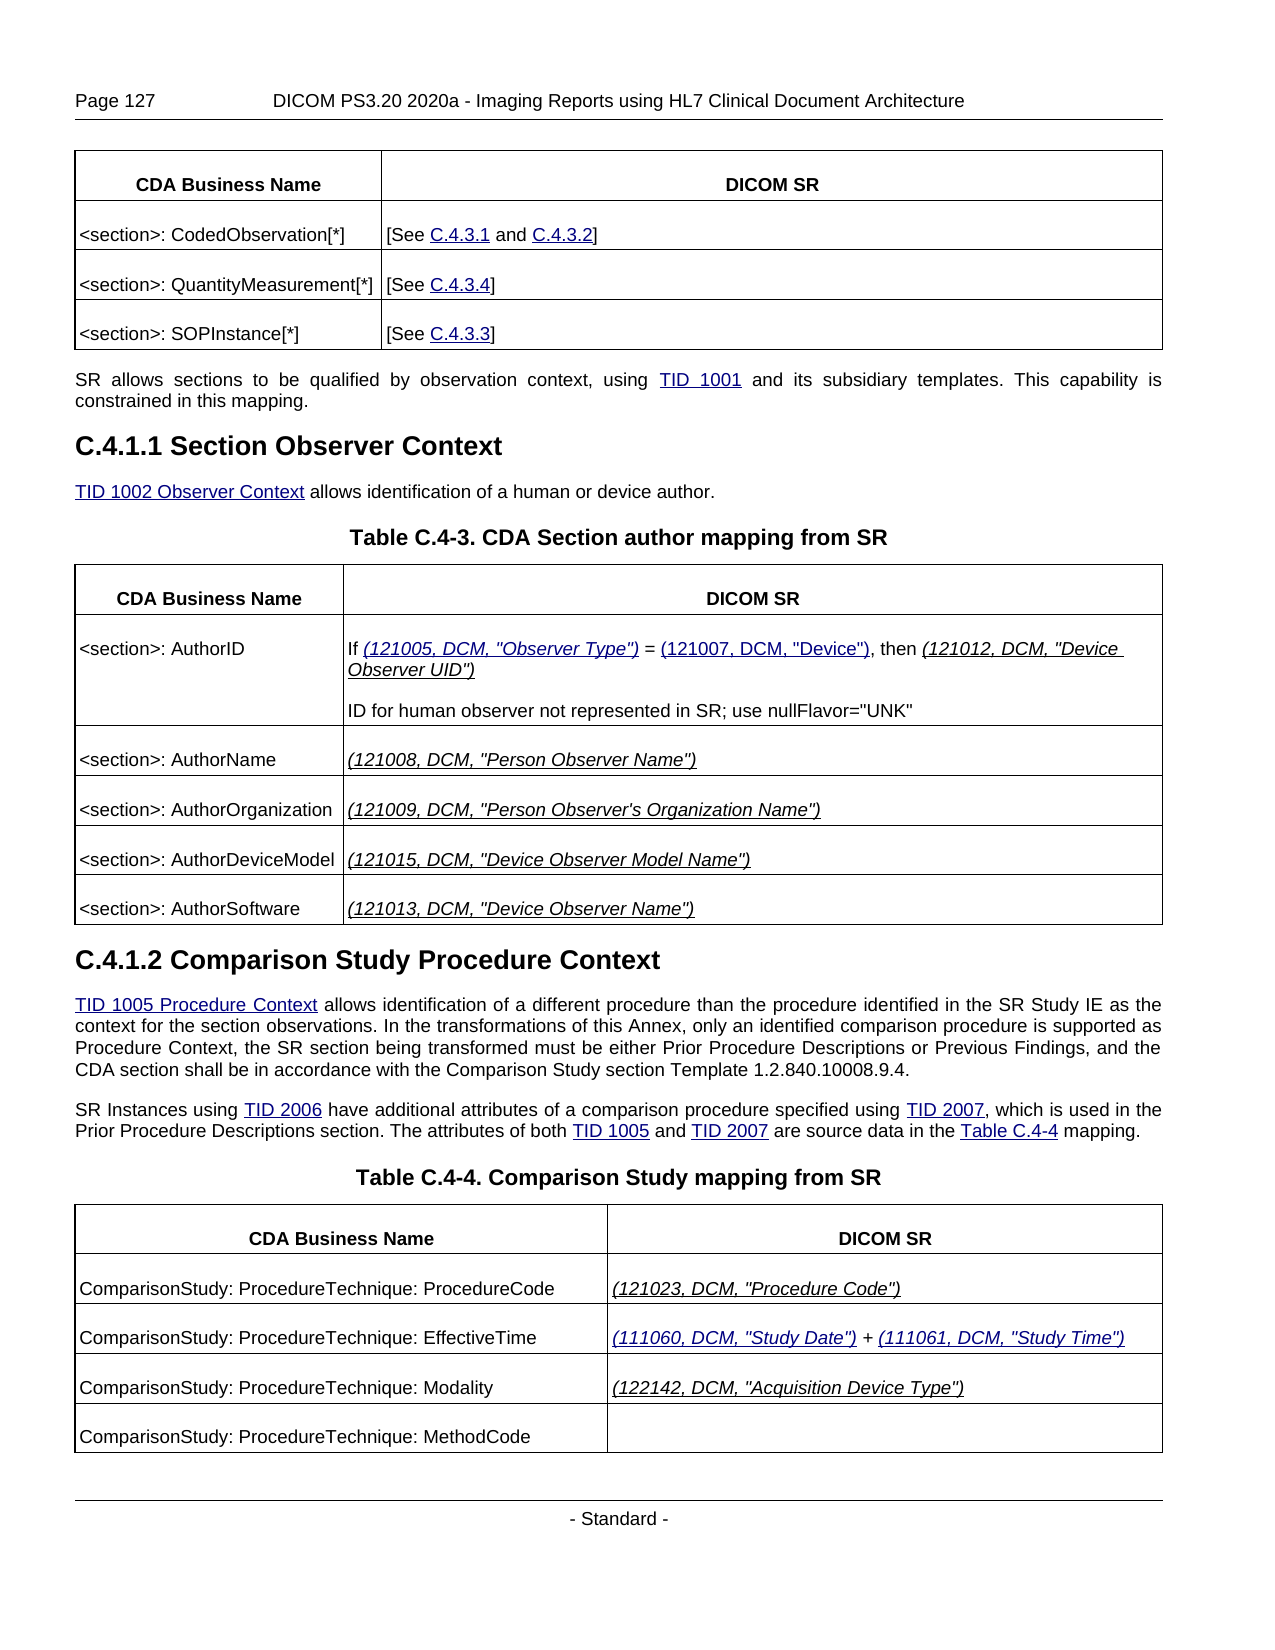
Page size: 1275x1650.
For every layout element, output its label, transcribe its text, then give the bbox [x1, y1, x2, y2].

table_cell <section>: CodedObservation[*] [76, 201, 381, 249]
table_header DICOM SR [382, 151, 1162, 200]
table_cell ComparisonStudy: ProcedureTechnique: EffectiveTime [76, 1304, 607, 1353]
table_cell [See C.4.3.4] [382, 250, 1162, 299]
text TID 1005 Procedure Context allows identification of a different procedure than the procedure identified in the SR Study IE as the context for the section observations. In the transformations of this Annex, only an identified comparison procedure is supported as Procedure Context, the SR section being transformed must be either Prior Procedure Descriptions or Previous Findings, and the CDA section shall be in accordance with the Comparison Study section Template 1.2.840.10008.9.4. [75, 994, 1162, 1080]
text Table C.4-3. CDA Section author mapping from SR [75, 524, 1162, 550]
table_cell (121008, DCM, "Person Observer Name") [344, 726, 1162, 775]
table_header CDA Business Name [76, 1205, 607, 1253]
table_header DICOM SR [608, 1205, 1162, 1253]
text SR Instances using TID 2006 have additional attributes of a comparison procedure specified using TID 2007, which is used in the Prior Procedure Descriptions section. The attributes of both TID 1005 and TID 2007 are source data in the Table C.4-4 mapping. [75, 1099, 1162, 1142]
table_cell <section>: AuthorID [76, 615, 343, 725]
table_cell If (121005, DCM, "Observer Type") = (121007, DCM, "Device"), then (121012, DCM, "Device Observer UID") ID for human observer not represented in SR; use nullFlavor="UNK" [344, 615, 1162, 725]
table_cell (121013, DCM, "Device Observer Name") [344, 875, 1162, 924]
table_cell <section>: AuthorName [76, 726, 343, 775]
table_header CDA Business Name [76, 151, 381, 200]
table_cell <section>: SOPInstance[*] [76, 300, 381, 349]
text C.4.1.1 Section Observer Context [75, 430, 1162, 462]
table_cell (121009, DCM, "Person Observer's Organization Name") [344, 776, 1162, 824]
table_header DICOM SR [344, 565, 1162, 613]
table_cell ComparisonStudy: ProcedureTechnique: MethodCode [76, 1404, 607, 1452]
table_cell <section>: AuthorSoftware [76, 875, 343, 924]
table_cell <section>: AuthorDeviceModel [76, 826, 343, 874]
table_cell <section>: AuthorOrganization [76, 776, 343, 824]
table_cell [608, 1404, 1162, 1452]
text TID 1002 Observer Context allows identification of a human or device author. [75, 480, 1162, 502]
table_cell ComparisonStudy: ProcedureTechnique: Modality [76, 1354, 607, 1402]
table_cell (111060, DCM, "Study Date") + (111061, DCM, "Study Time") [608, 1304, 1162, 1353]
table_cell <section>: QuantityMeasurement[*] [76, 250, 381, 299]
table_cell (121015, DCM, "Device Observer Model Name") [344, 826, 1162, 874]
table_cell (121023, DCM, "Procedure Code") [608, 1254, 1162, 1303]
table_cell [See C.4.3.3] [382, 300, 1162, 349]
text Table C.4-4. Comparison Study mapping from SR [75, 1164, 1162, 1190]
table_header CDA Business Name [76, 565, 343, 613]
table_cell [See C.4.3.1 and C.4.3.2] [382, 201, 1162, 249]
text SR allows sections to be qualified by observation context, using TID 1001 and its subsidiary templates. This capability is constrained in this mapping. [75, 368, 1162, 412]
table_cell (122142, DCM, "Acquisition Device Type") [608, 1354, 1162, 1402]
table_cell ComparisonStudy: ProcedureTechnique: ProcedureCode [76, 1254, 607, 1303]
text C.4.1.2 Comparison Study Procedure Context [75, 944, 1162, 975]
